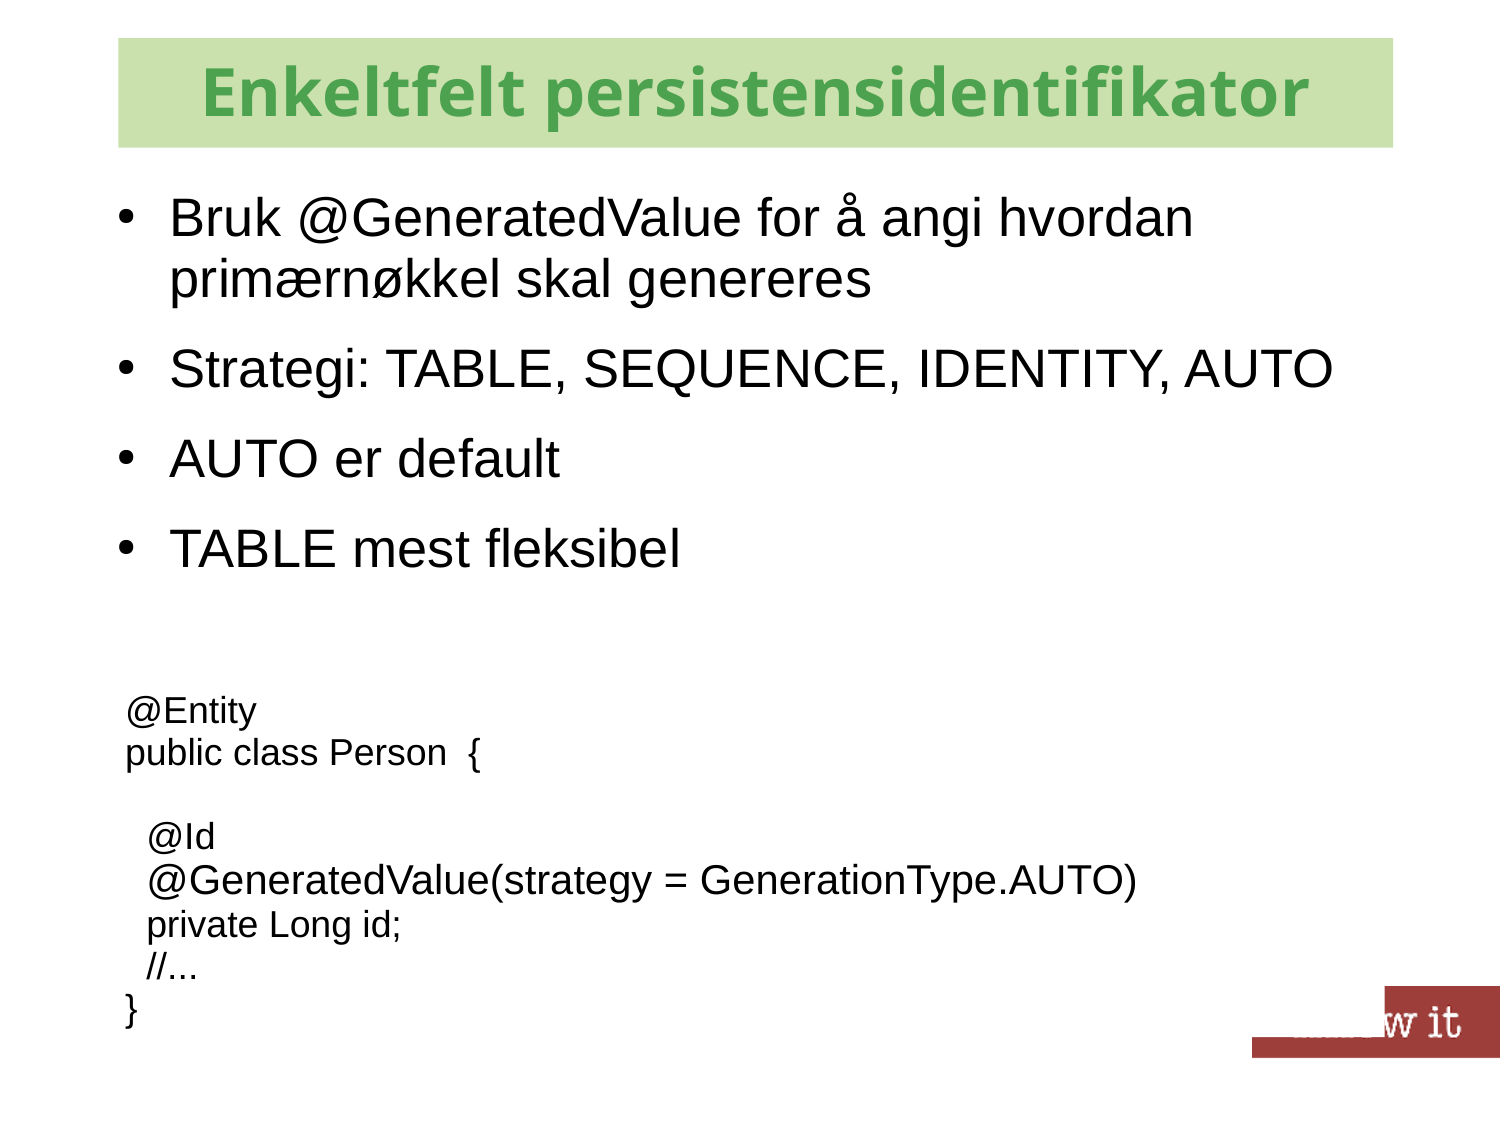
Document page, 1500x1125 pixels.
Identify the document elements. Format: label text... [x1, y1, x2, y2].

text_box Enkeltfelt persistensidentifikator [118, 38, 1394, 148]
text_box @Entity public class Person { @Id @GeneratedValue(strategy = GenerationType.AUTO) private Long id; //... } [110, 681, 1385, 1024]
list Bruk @GeneratedValue for å angi hvordan primærnøkkel skal genereres Strategi: TABLE, SEQUENCE, IDENTITY, AUTO AUTO er default TABLE mest fleksibel [98, 187, 1358, 580]
picture [1252, 986, 1500, 1058]
